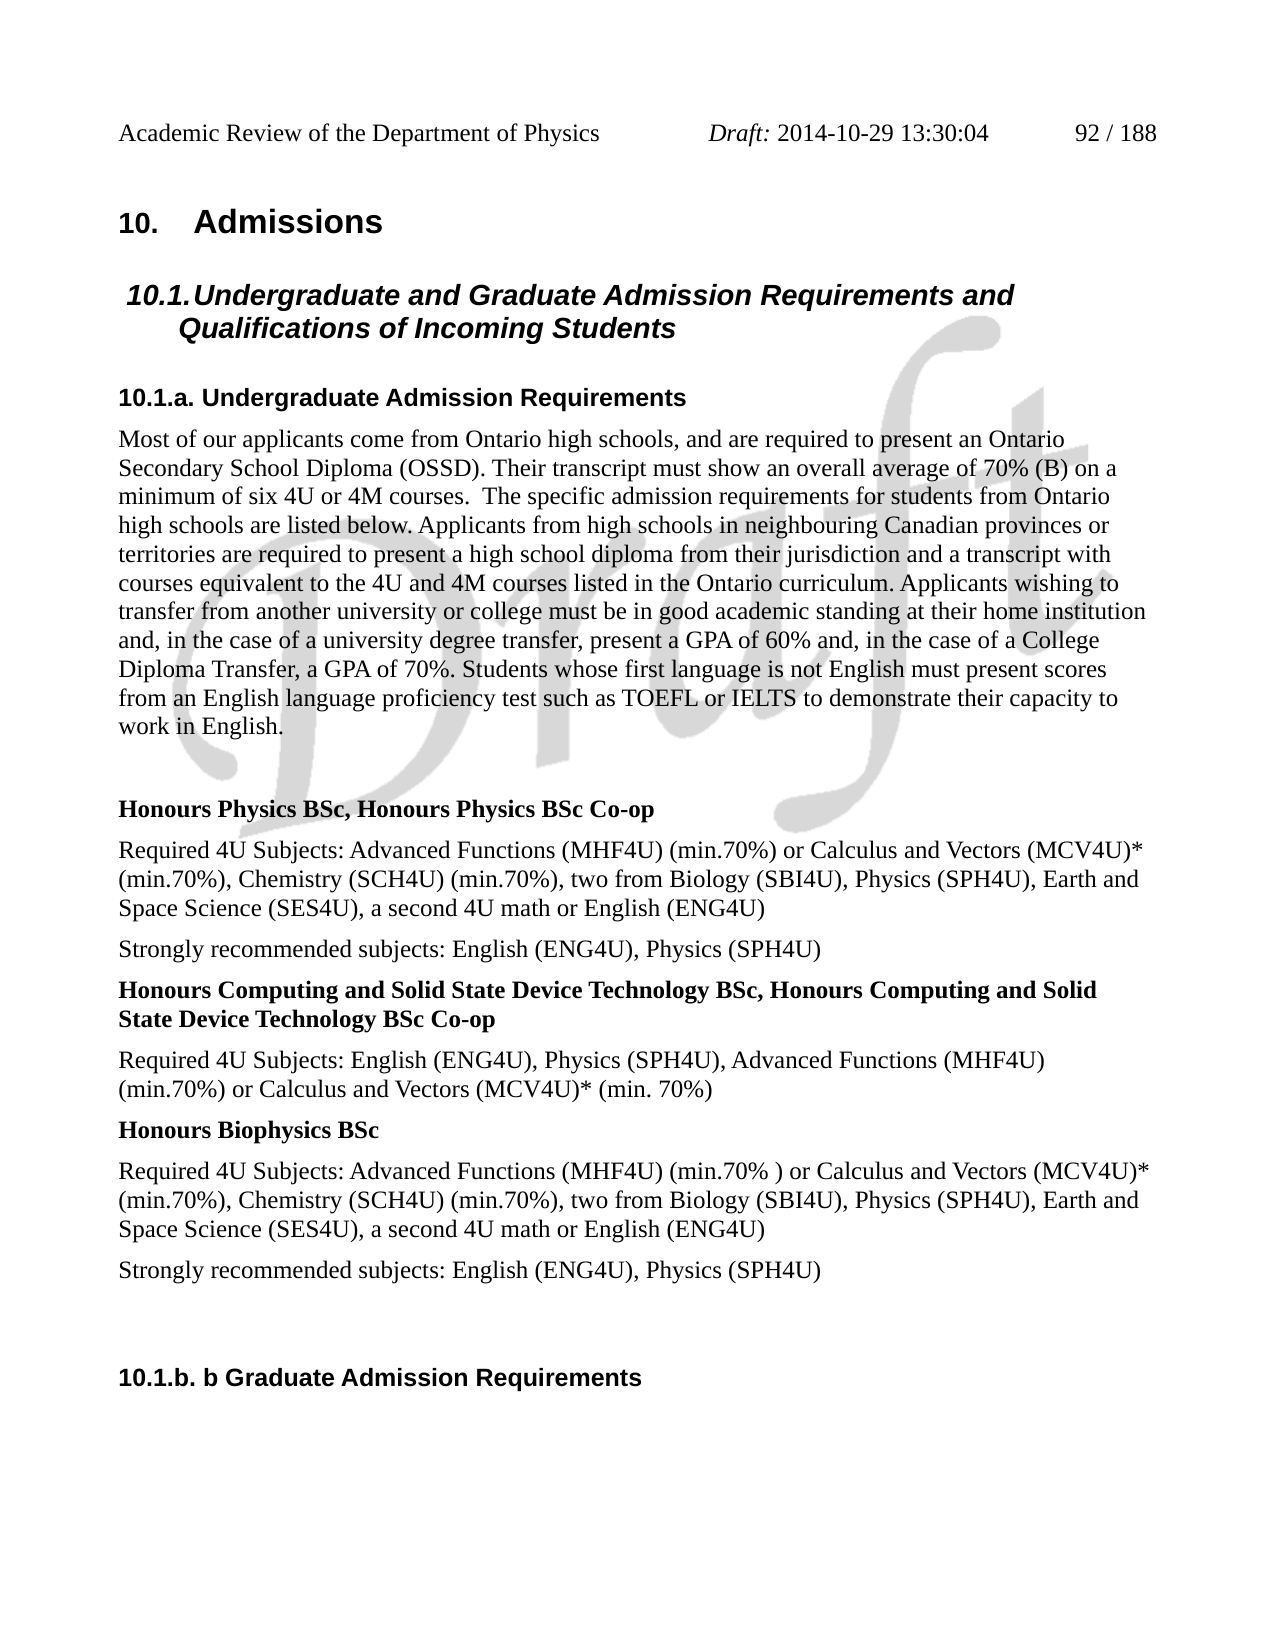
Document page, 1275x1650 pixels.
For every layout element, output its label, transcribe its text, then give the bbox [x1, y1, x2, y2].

picture [118, 1243, 1157, 1255]
picture [118, 1284, 1157, 1363]
picture [118, 118, 1157, 202]
subtitle Undergraduate Admission Requirements [118, 383, 1157, 411]
picture [118, 345, 1157, 383]
picture [118, 241, 1157, 278]
picture [118, 1391, 1157, 1532]
text Required 4U Subjects: English (ENG4U), Physics (SPH4U), Advanced Functions (MHF4U) (min.70%) or Calculus and Vectors (MCV4U)* (min. 70%) [118, 1045, 1157, 1103]
text Most of our applicants come from Ontario high schools, and are required to present an Ontario Secondary School Diploma (OSSD). Their transcript must show an overall average of 70% (B) on a minimum of six 4U or 4M courses. The specific admission requirements for students from Ontario high schools are listed below. Applicants from high schools in neighbouring Canadian provinces or territories are required to present a high school diploma from their jurisdiction and a transcript with courses equivalent to the 4U and 4M courses listed in the Ontario curriculum. Applicants wishing to transfer from another university or college must be in good academic standing at their home institution and, in the case of a university degree transfer, present a GPA of 60% and, in the case of a College Diploma Transfer, a GPA of 70%. Students whose first language is not English must present scores from an English language proficiency test such as TOEFL or IELTS to demonstrate their capacity to work in English. [118, 424, 1157, 740]
text Strongly recommended subjects: English (ENG4U), Physics (SPH4U) [118, 1255, 1157, 1284]
picture [118, 823, 1157, 835]
picture [118, 1144, 1157, 1156]
text Required 4U Subjects: Advanced Functions (MHF4U) (min.70%) or Calculus and Vectors (MCV4U)* (min.70%), Chemistry (SCH4U) (min.70%), two from Biology (SBI4U), Physics (SPH4U), Earth and Space Science (SES4U), a second 4U math or English (ENG4U) [118, 835, 1157, 921]
text Required 4U Subjects: Advanced Functions (MHF4U) (min.70% ) or Calculus and Vectors (MCV4U)* (min.70%), Chemistry (SCH4U) (min.70%), two from Biology (SBI4U), Physics (SPH4U), Earth and Space Science (SES4U), a second 4U math or English (ENG4U) [118, 1156, 1157, 1243]
picture [118, 740, 1157, 794]
picture [118, 411, 1157, 424]
picture [118, 1103, 1157, 1115]
text Strongly recommended subjects: English (ENG4U), Physics (SPH4U) [118, 934, 1157, 963]
text Honours Physics BSc, Honours Physics BSc Co-op [118, 794, 1157, 823]
picture [118, 1033, 1157, 1045]
picture [118, 921, 1157, 934]
subtitle Admissions [118, 202, 1157, 241]
text Honours Biophysics BSc [118, 1115, 1157, 1144]
subtitle b Graduate Admission Requirements [118, 1363, 1157, 1391]
text Honours Computing and Solid State Device Technology BSc, Honours Computing and Solid State Device Technology BSc Co-op [118, 975, 1157, 1033]
subtitle Undergraduate and Graduate Admission Requirements and Qualifications of Incoming Students [118, 278, 1157, 345]
picture [118, 963, 1157, 975]
